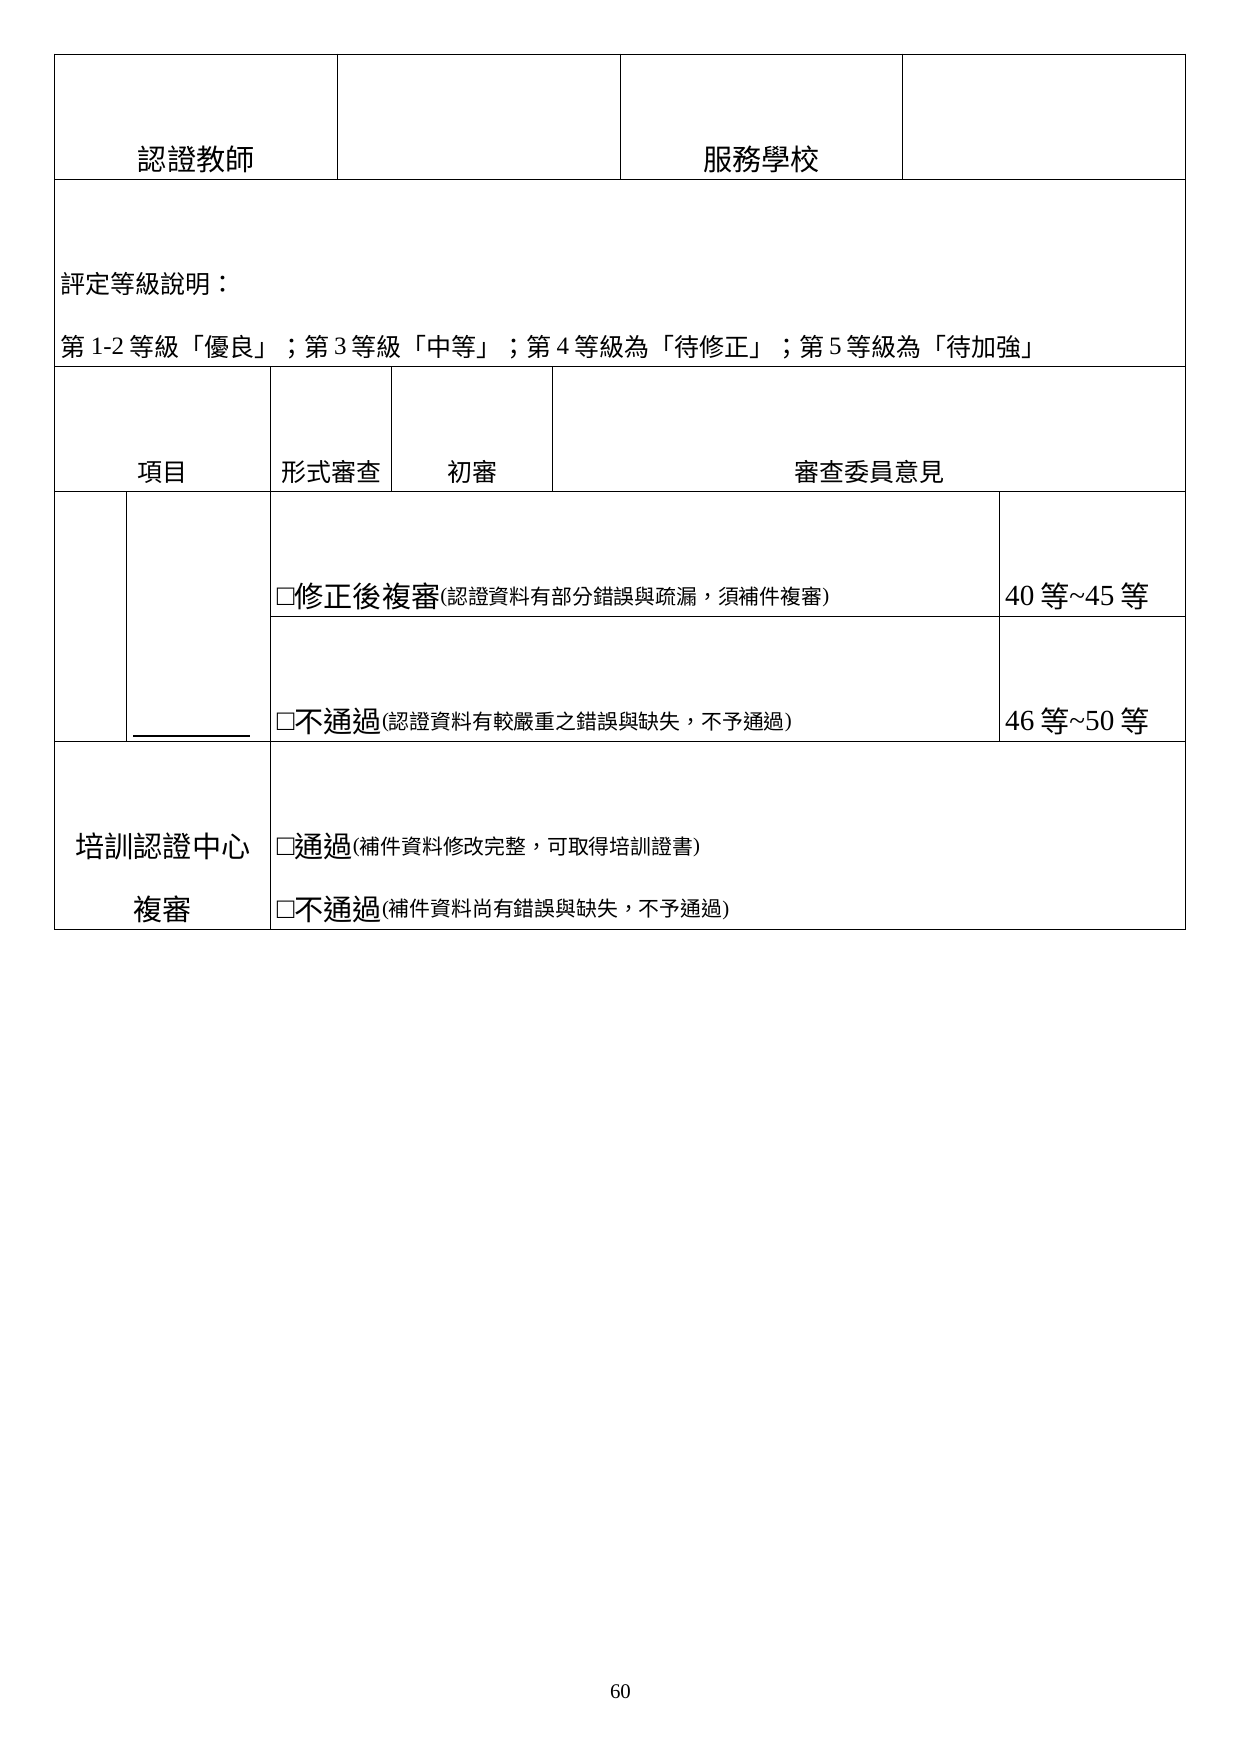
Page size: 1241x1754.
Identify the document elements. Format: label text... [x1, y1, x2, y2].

table_cell 40等~45等 [1000, 492, 1185, 616]
table_cell [55, 492, 126, 741]
table_cell 初審 [392, 367, 552, 491]
table_cell □通過(補件資料修改完整，可取得培訓證書) □不通過(補件資料尚有錯誤與缺失，不予通過) [271, 742, 1185, 928]
table_cell □不通過(認證資料有較嚴重之錯誤與缺失，不予通過) [271, 617, 999, 741]
table_cell 評定等級說明： 第1-2等級「優良」；第3等級「中等」；第4等級為「待修正」；第5等級為「待加強」 [55, 180, 1185, 366]
table_cell 形式審查 [271, 367, 391, 491]
table_cell [127, 492, 270, 741]
table_header [903, 55, 1185, 178]
table_cell □修正後複審(認證資料有部分錯誤與疏漏，須補件複審) [271, 492, 999, 616]
table_header 服務學校 [621, 55, 902, 178]
table_cell 項目 [55, 367, 270, 491]
table_header 認證教師 [55, 55, 337, 178]
table_cell 46等~50等 [1000, 617, 1185, 741]
table_cell 培訓認證中心 複審 [55, 742, 270, 928]
table_cell 審查委員意見 [553, 367, 1185, 491]
table_header [338, 55, 620, 178]
